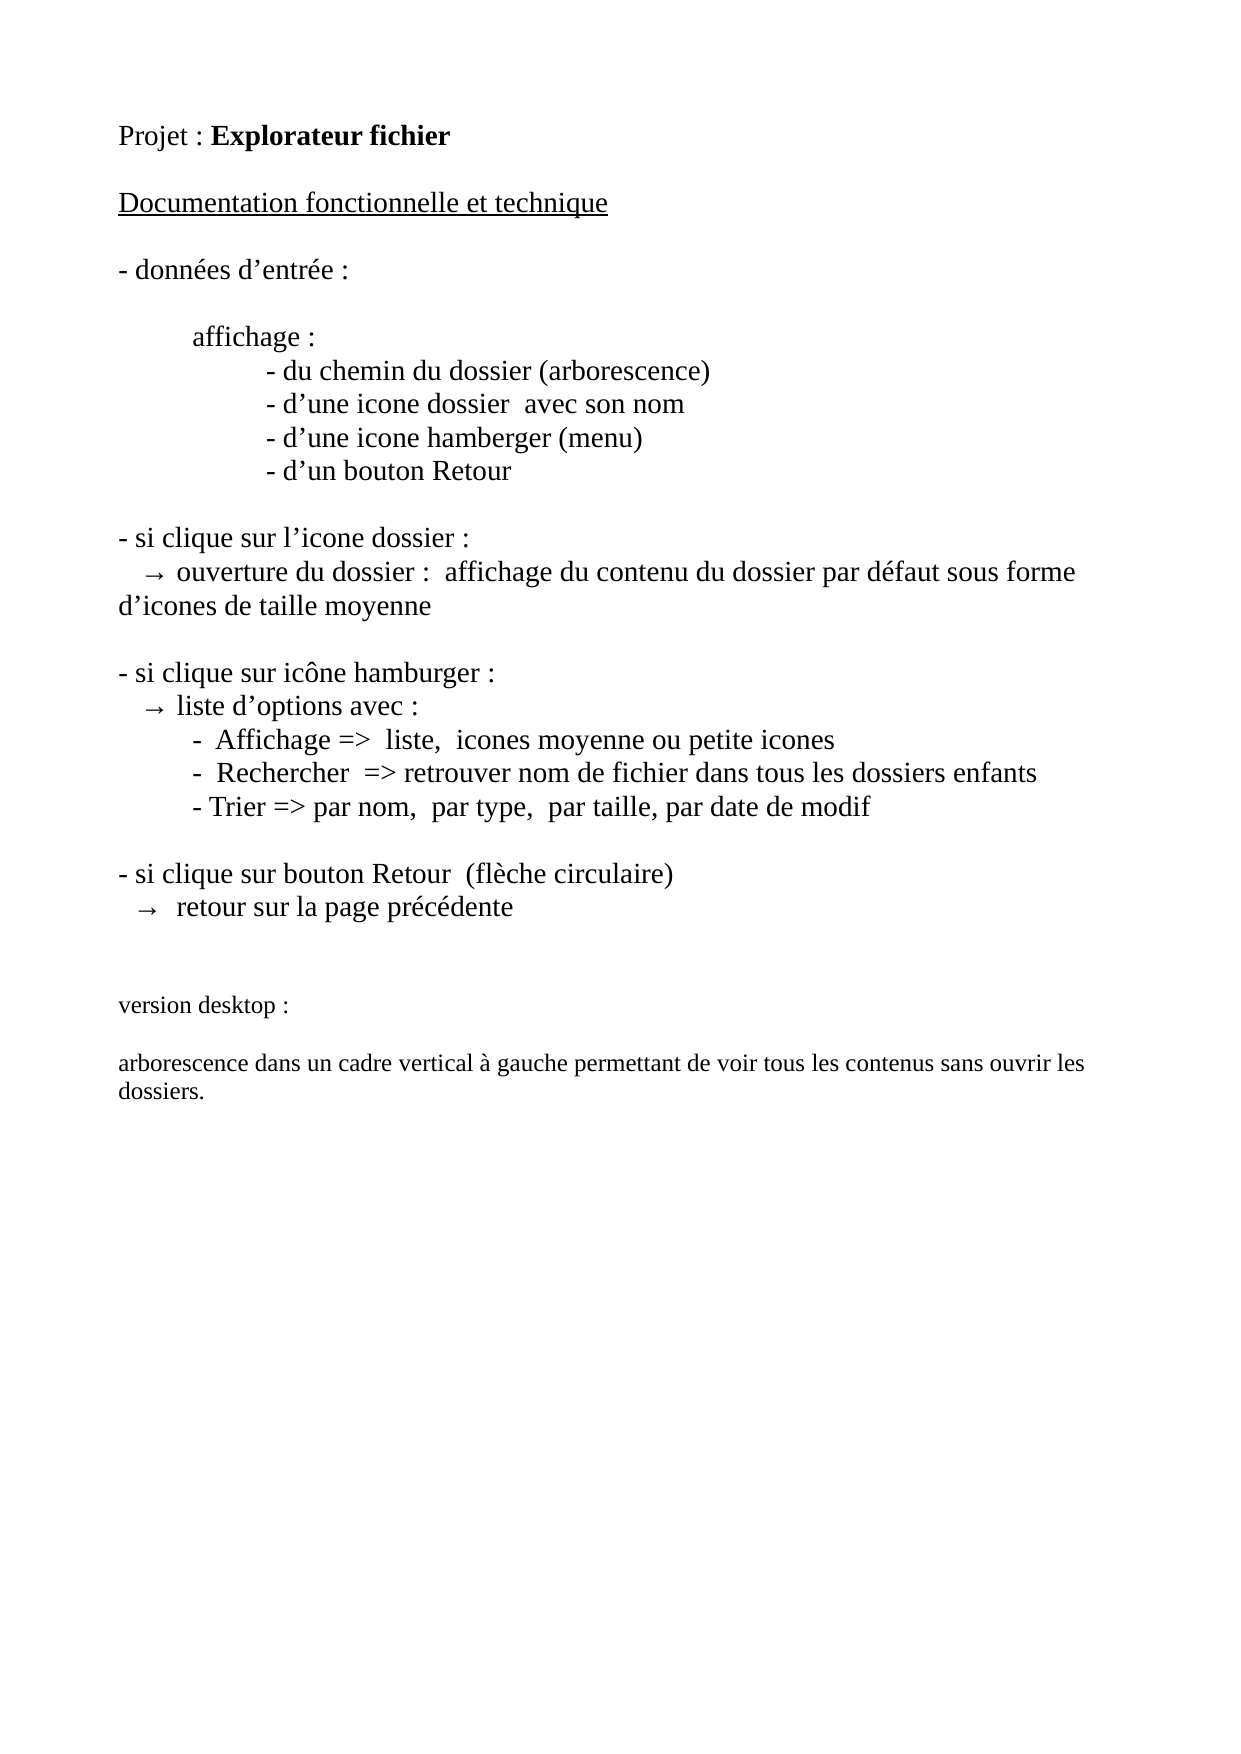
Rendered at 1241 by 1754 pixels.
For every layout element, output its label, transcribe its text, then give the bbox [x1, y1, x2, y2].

text - Affichage => liste, icones moyenne ou petite icones [118, 722, 1122, 755]
text Projet : Explorateur fichier [118, 118, 1122, 152]
text arborescence dans un cadre vertical à gauche permettant de voir tous les contenus sans ouvrir les dossiers. [118, 1048, 1122, 1105]
text - d’une icone hamberger (menu) [118, 420, 1122, 453]
text - d’une icone dossier avec son nom [118, 386, 1122, 420]
text version desktop : [118, 990, 1122, 1019]
text - du chemin du dossier (arborescence) [118, 353, 1122, 386]
text - données d’entrée : [118, 252, 1122, 286]
text - Rechercher => retrouver nom de fichier dans tous les dossiers enfants [118, 755, 1122, 789]
text affichage : [118, 319, 1122, 353]
text - si clique sur l’icone dossier : [118, 521, 1122, 554]
text - Trier => par nom, par type, par taille, par date de modif [118, 789, 1122, 822]
text → liste d’options avec : [118, 688, 1122, 722]
text Documentation fonctionnelle et technique [118, 185, 1122, 219]
text → retour sur la page précédente [118, 889, 1122, 923]
text - d’un bouton Retour [118, 453, 1122, 487]
text → ouverture du dossier : affichage du contenu du dossier par défaut sous forme d’icones de taille moyenne [118, 554, 1122, 621]
text - si clique sur bouton Retour (flèche circulaire) [118, 856, 1122, 889]
text - si clique sur icône hamburger : [118, 655, 1122, 688]
